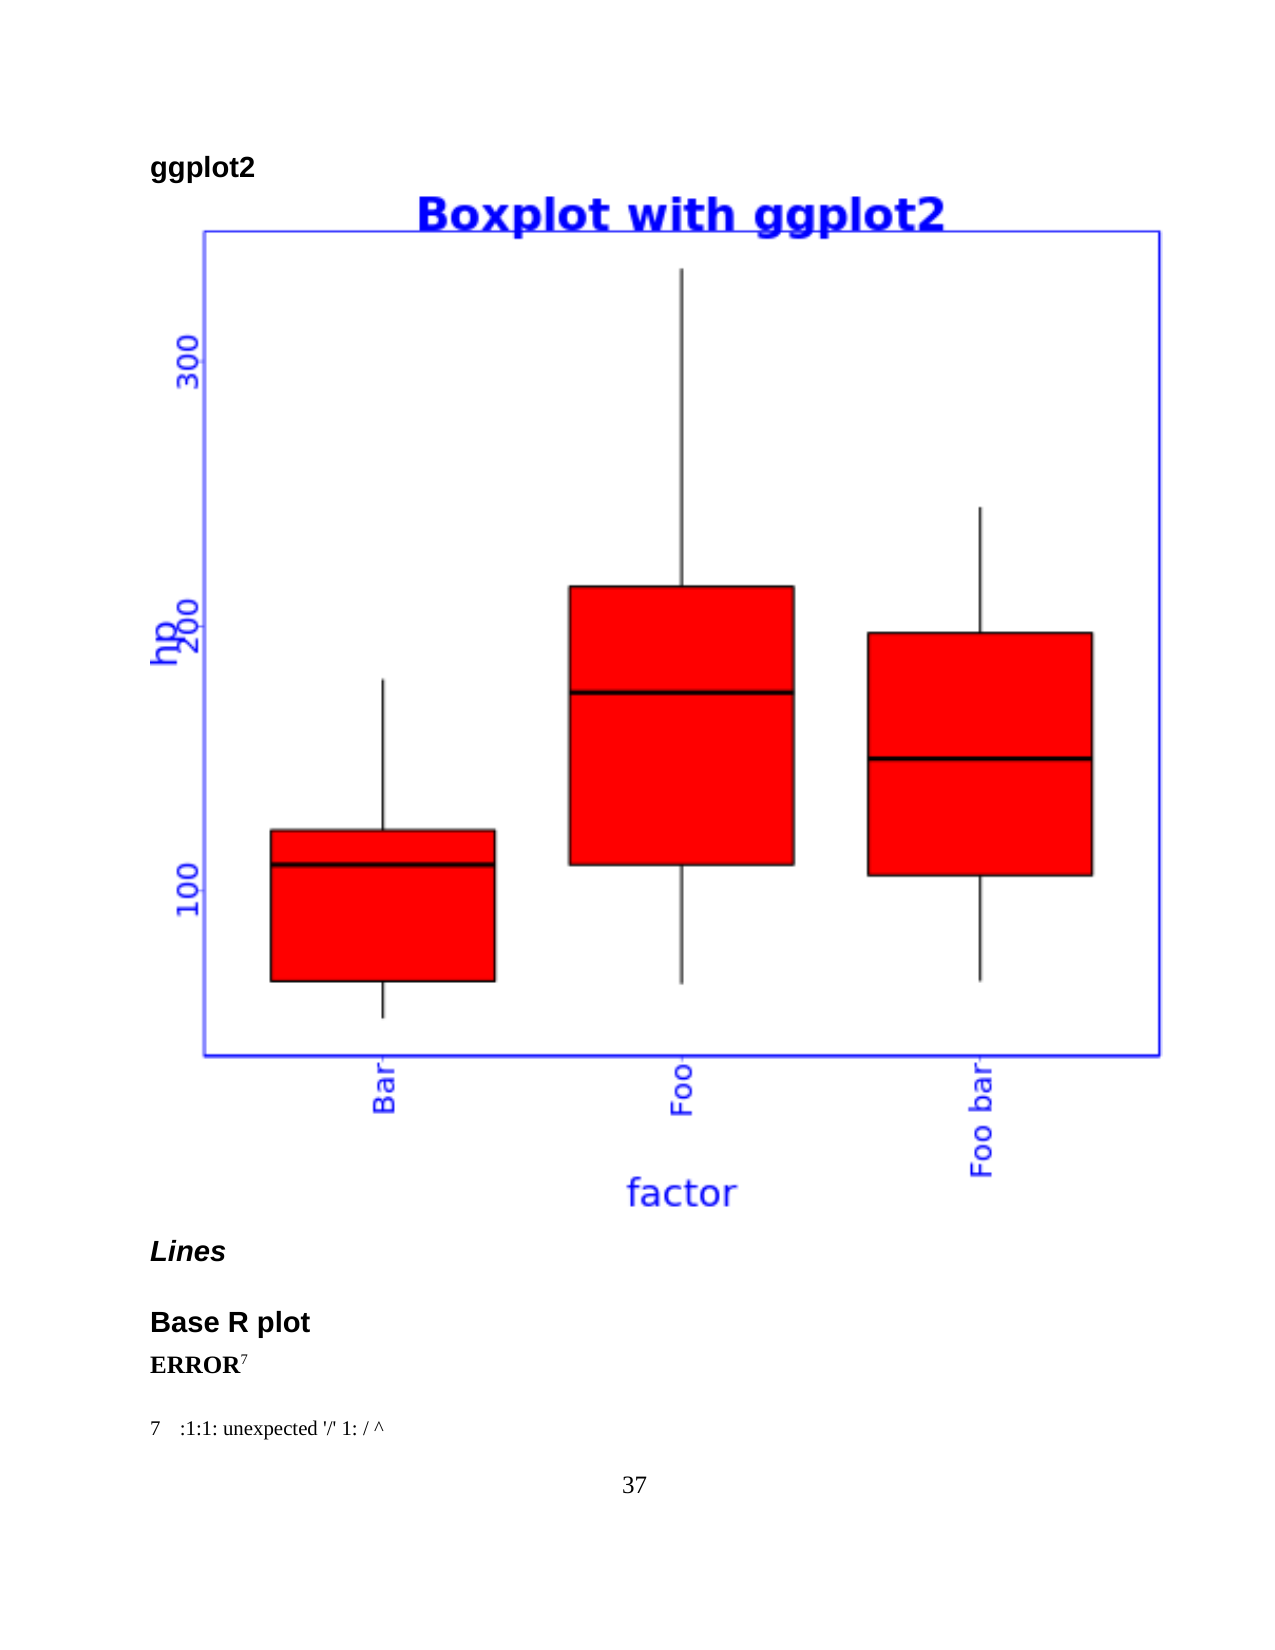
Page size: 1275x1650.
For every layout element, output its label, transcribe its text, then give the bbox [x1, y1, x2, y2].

subtitle Base R plot [150, 1304, 1125, 1338]
picture [150, 196, 1163, 1209]
text ERROR [150, 1351, 1125, 1379]
subtitle ggplot2 [150, 150, 1125, 183]
subtitle Lines [150, 1233, 1125, 1267]
text :1:1: unexpected '/' 1: / ^ [150, 1416, 1125, 1440]
